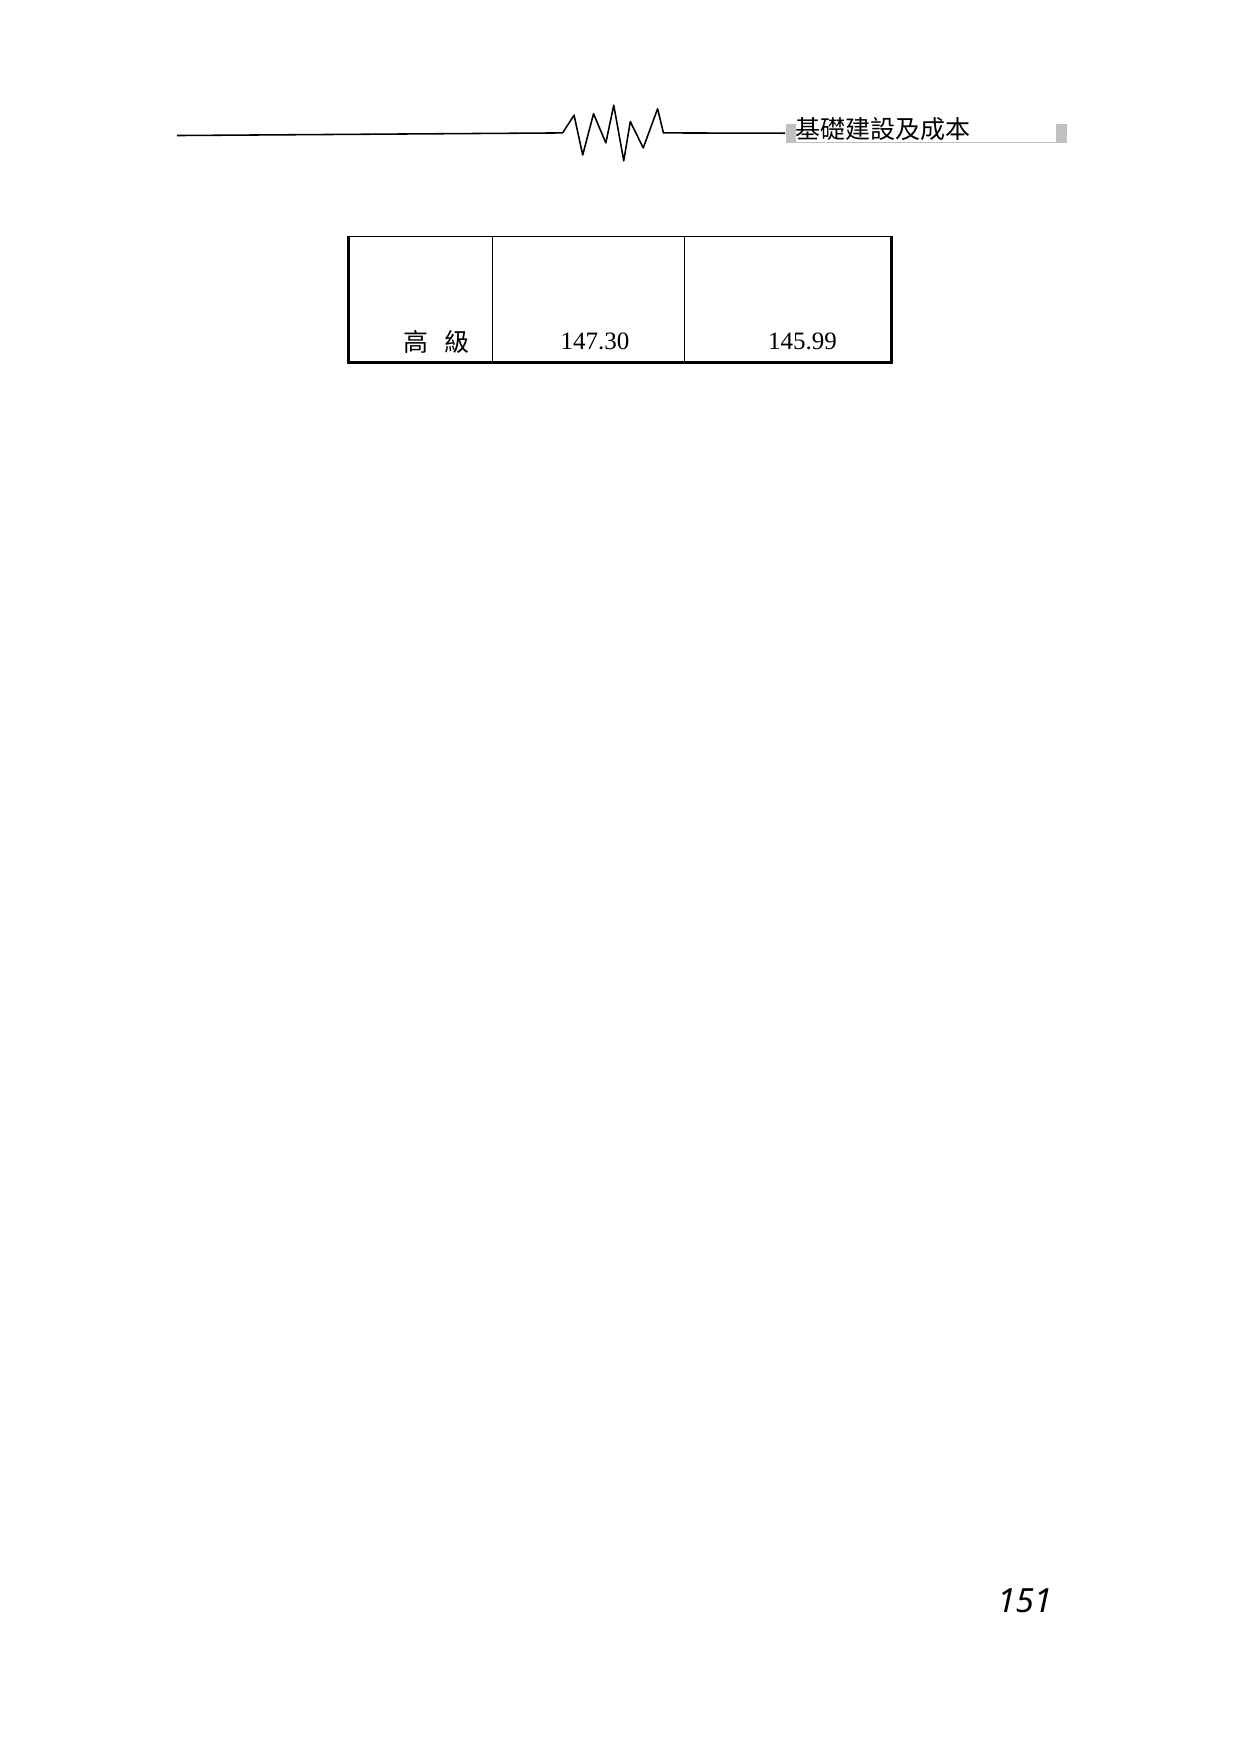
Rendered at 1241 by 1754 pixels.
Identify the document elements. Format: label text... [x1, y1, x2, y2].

table_cell 147.30 [493, 237, 684, 361]
table_cell 145.99 [685, 237, 890, 361]
table_cell 高級 [350, 237, 492, 361]
